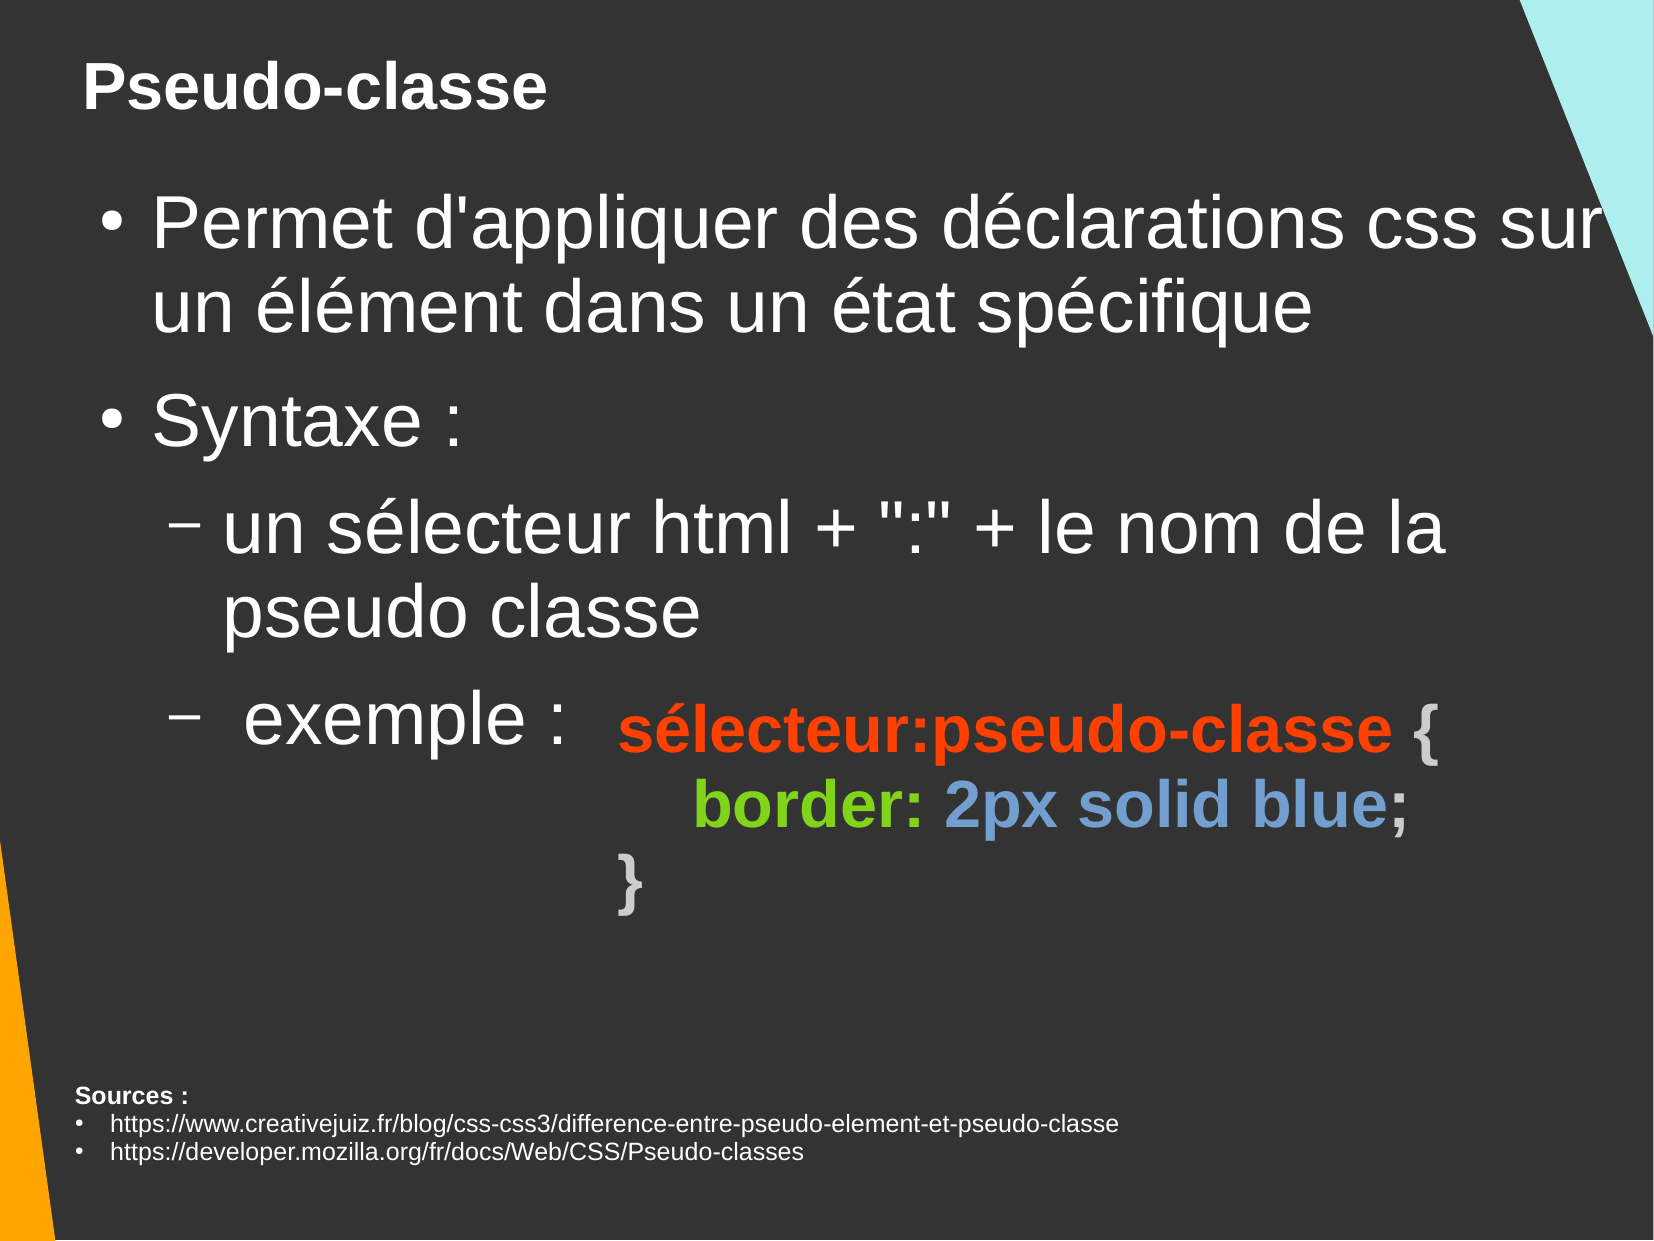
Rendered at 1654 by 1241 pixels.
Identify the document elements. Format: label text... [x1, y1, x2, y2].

text_box sélecteur:pseudo-classe { border: 2px solid blue; } [602, 685, 1571, 934]
text_box [1519, 0, 1654, 339]
text_box Sources : https://www.creativejuiz.fr/blog/css-css3/difference-entre-pseudo-element-et-pseudo-classe https://developer.mozilla.org/fr/docs/Web/CSS/Pseudo-classes [60, 1074, 1546, 1241]
title Pseudo-classe [82, 49, 1571, 152]
list Permet d'appliquer des déclarations css sur un élément dans un état spécifique Syntaxe : un sélecteur html + ":" + le nom de la pseudo classe exemple : [80, 180, 1605, 839]
text_box [0, 840, 56, 1241]
